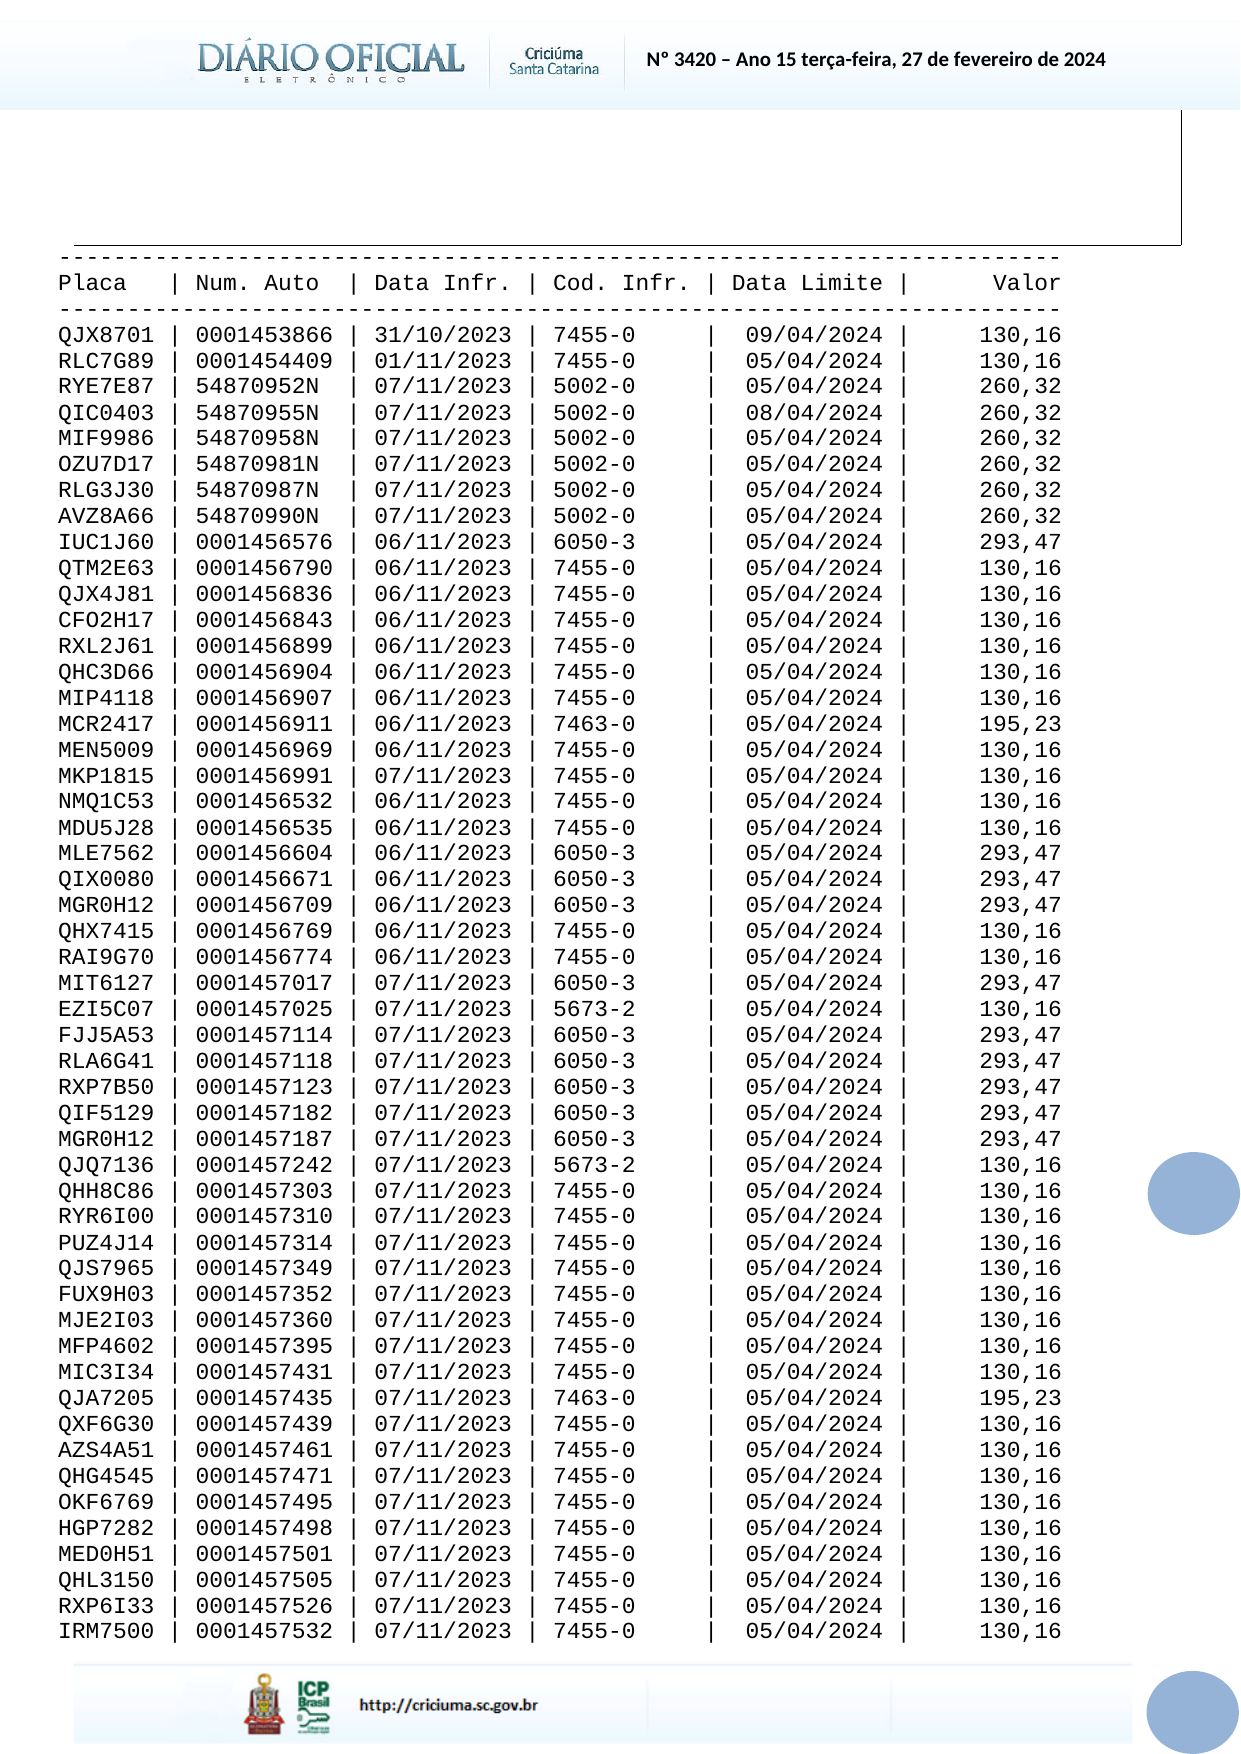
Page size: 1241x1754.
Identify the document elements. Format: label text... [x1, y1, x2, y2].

text MIT6127 | 0001457017 | 07/11/2023 | 6050-3 | 05/04/2024 | 293,47 [44, 971, 1181, 997]
text RLC7G89 | 0001454409 | 01/11/2023 | 7455-0 | 05/04/2024 | 130,16 [44, 349, 1181, 375]
text RLG3J30 | 54870987N | 07/11/2023 | 5002-0 | 05/04/2024 | 260,32 [44, 479, 1181, 504]
text HGP7282 | 0001457498 | 07/11/2023 | 7455-0 | 05/04/2024 | 130,16 [44, 1516, 1181, 1542]
text IUC1J60 | 0001456576 | 06/11/2023 | 6050-3 | 05/04/2024 | 293,47 [44, 531, 1181, 556]
text QHC3D66 | 0001456904 | 06/11/2023 | 7455-0 | 05/04/2024 | 130,16 [44, 660, 1181, 686]
text MDU5J28 | 0001456535 | 06/11/2023 | 7455-0 | 05/04/2024 | 130,16 [44, 816, 1181, 842]
text QIC0403 | 54870955N | 07/11/2023 | 5002-0 | 08/04/2024 | 260,32 [44, 401, 1181, 427]
text Placa | Num. Auto | Data Infr. | Cod. Infr. | Data Limite | Valor [44, 271, 1181, 297]
text MGR0H12 | 0001457187 | 07/11/2023 | 6050-3 | 05/04/2024 | 293,47 [44, 1127, 1181, 1153]
text RYR6I00 | 0001457310 | 07/11/2023 | 7455-0 | 05/04/2024 | 130,16 [44, 1205, 1171, 1231]
text QHL3150 | 0001457505 | 07/11/2023 | 7455-0 | 05/04/2024 | 130,16 [44, 1568, 1181, 1594]
text MKP1815 | 0001456991 | 07/11/2023 | 7455-0 | 05/04/2024 | 130,16 [44, 764, 1181, 790]
text MJE2I03 | 0001457360 | 07/11/2023 | 7455-0 | 05/04/2024 | 130,16 [44, 1309, 1181, 1334]
text MED0H51 | 0001457501 | 07/11/2023 | 7455-0 | 05/04/2024 | 130,16 [44, 1542, 1181, 1568]
text RYE7E87 | 54870952N | 07/11/2023 | 5002-0 | 05/04/2024 | 260,32 [44, 375, 1181, 401]
text ------------------------------------------------------------------------- [44, 297, 1181, 323]
text FUX9H03 | 0001457352 | 07/11/2023 | 7455-0 | 05/04/2024 | 130,16 [44, 1283, 1181, 1309]
text QHX7415 | 0001456769 | 06/11/2023 | 7455-0 | 05/04/2024 | 130,16 [44, 919, 1181, 946]
text QJX8701 | 0001453866 | 31/10/2023 | 7455-0 | 09/04/2024 | 130,16 [44, 323, 1181, 349]
text RXP7B50 | 0001457123 | 07/11/2023 | 6050-3 | 05/04/2024 | 293,47 [44, 1075, 1181, 1101]
text QJX4J81 | 0001456836 | 06/11/2023 | 7455-0 | 05/04/2024 | 130,16 [44, 582, 1181, 608]
text OZU7D17 | 54870981N | 07/11/2023 | 5002-0 | 05/04/2024 | 260,32 [44, 453, 1181, 479]
text AZS4A51 | 0001457461 | 07/11/2023 | 7455-0 | 05/04/2024 | 130,16 [44, 1438, 1181, 1464]
text EZI5C07 | 0001457025 | 07/11/2023 | 5673-2 | 05/04/2024 | 130,16 [44, 997, 1181, 1023]
text MIC3I34 | 0001457431 | 07/11/2023 | 7455-0 | 05/04/2024 | 130,16 [44, 1361, 1181, 1386]
text FJJ5A53 | 0001457114 | 07/11/2023 | 6050-3 | 05/04/2024 | 293,47 [44, 1023, 1181, 1049]
text RLA6G41 | 0001457118 | 07/11/2023 | 6050-3 | 05/04/2024 | 293,47 [44, 1049, 1181, 1075]
text QIF5129 | 0001457182 | 07/11/2023 | 6050-3 | 05/04/2024 | 293,47 [44, 1101, 1181, 1127]
text MFP4602 | 0001457395 | 07/11/2023 | 7455-0 | 05/04/2024 | 130,16 [44, 1334, 1181, 1361]
text QXF6G30 | 0001457439 | 07/11/2023 | 7455-0 | 05/04/2024 | 130,16 [44, 1412, 1181, 1438]
text QTM2E63 | 0001456790 | 06/11/2023 | 7455-0 | 05/04/2024 | 130,16 [44, 556, 1181, 582]
text PUZ4J14 | 0001457314 | 07/11/2023 | 7455-0 | 05/04/2024 | 130,16 [44, 1231, 1181, 1257]
text ------------------------------------------------------------------------- [44, 245, 1181, 271]
text OKF6769 | 0001457495 | 07/11/2023 | 7455-0 | 05/04/2024 | 130,16 [44, 1490, 1181, 1516]
text NMQ1C53 | 0001456532 | 06/11/2023 | 7455-0 | 05/04/2024 | 130,16 [44, 790, 1181, 816]
text IRM7500 | 0001457532 | 07/11/2023 | 7455-0 | 05/04/2024 | 130,16 [44, 1620, 1181, 1646]
text RXP6I33 | 0001457526 | 07/11/2023 | 7455-0 | 05/04/2024 | 130,16 [44, 1594, 1181, 1620]
text QIX0080 | 0001456671 | 06/11/2023 | 6050-3 | 05/04/2024 | 293,47 [44, 868, 1181, 894]
text MEN5009 | 0001456969 | 06/11/2023 | 7455-0 | 05/04/2024 | 130,16 [44, 738, 1181, 764]
text QHH8C86 | 0001457303 | 07/11/2023 | 7455-0 | 05/04/2024 | 130,16 [44, 1179, 1150, 1205]
text RAI9G70 | 0001456774 | 06/11/2023 | 7455-0 | 05/04/2024 | 130,16 [44, 946, 1181, 971]
text MIF9986 | 54870958N | 07/11/2023 | 5002-0 | 05/04/2024 | 260,32 [44, 427, 1181, 453]
text RXL2J61 | 0001456899 | 06/11/2023 | 7455-0 | 05/04/2024 | 130,16 [44, 634, 1181, 660]
text MCR2417 | 0001456911 | 06/11/2023 | 7463-0 | 05/04/2024 | 195,23 [44, 712, 1181, 738]
text QJQ7136 | 0001457242 | 07/11/2023 | 5673-2 | 05/04/2024 | 130,16 [44, 1153, 1180, 1179]
text MIP4118 | 0001456907 | 06/11/2023 | 7455-0 | 05/04/2024 | 130,16 [44, 686, 1181, 712]
text MLE7562 | 0001456604 | 06/11/2023 | 6050-3 | 05/04/2024 | 293,47 [44, 842, 1181, 868]
text CFO2H17 | 0001456843 | 06/11/2023 | 7455-0 | 05/04/2024 | 130,16 [44, 608, 1181, 634]
text QHG4545 | 0001457471 | 07/11/2023 | 7455-0 | 05/04/2024 | 130,16 [44, 1464, 1181, 1490]
text AVZ8A66 | 54870990N | 07/11/2023 | 5002-0 | 05/04/2024 | 260,32 [44, 504, 1181, 531]
text QJS7965 | 0001457349 | 07/11/2023 | 7455-0 | 05/04/2024 | 130,16 [44, 1257, 1181, 1283]
text MGR0H12 | 0001456709 | 06/11/2023 | 6050-3 | 05/04/2024 | 293,47 [44, 894, 1181, 919]
text QJA7205 | 0001457435 | 07/11/2023 | 7463-0 | 05/04/2024 | 195,23 [44, 1386, 1181, 1412]
